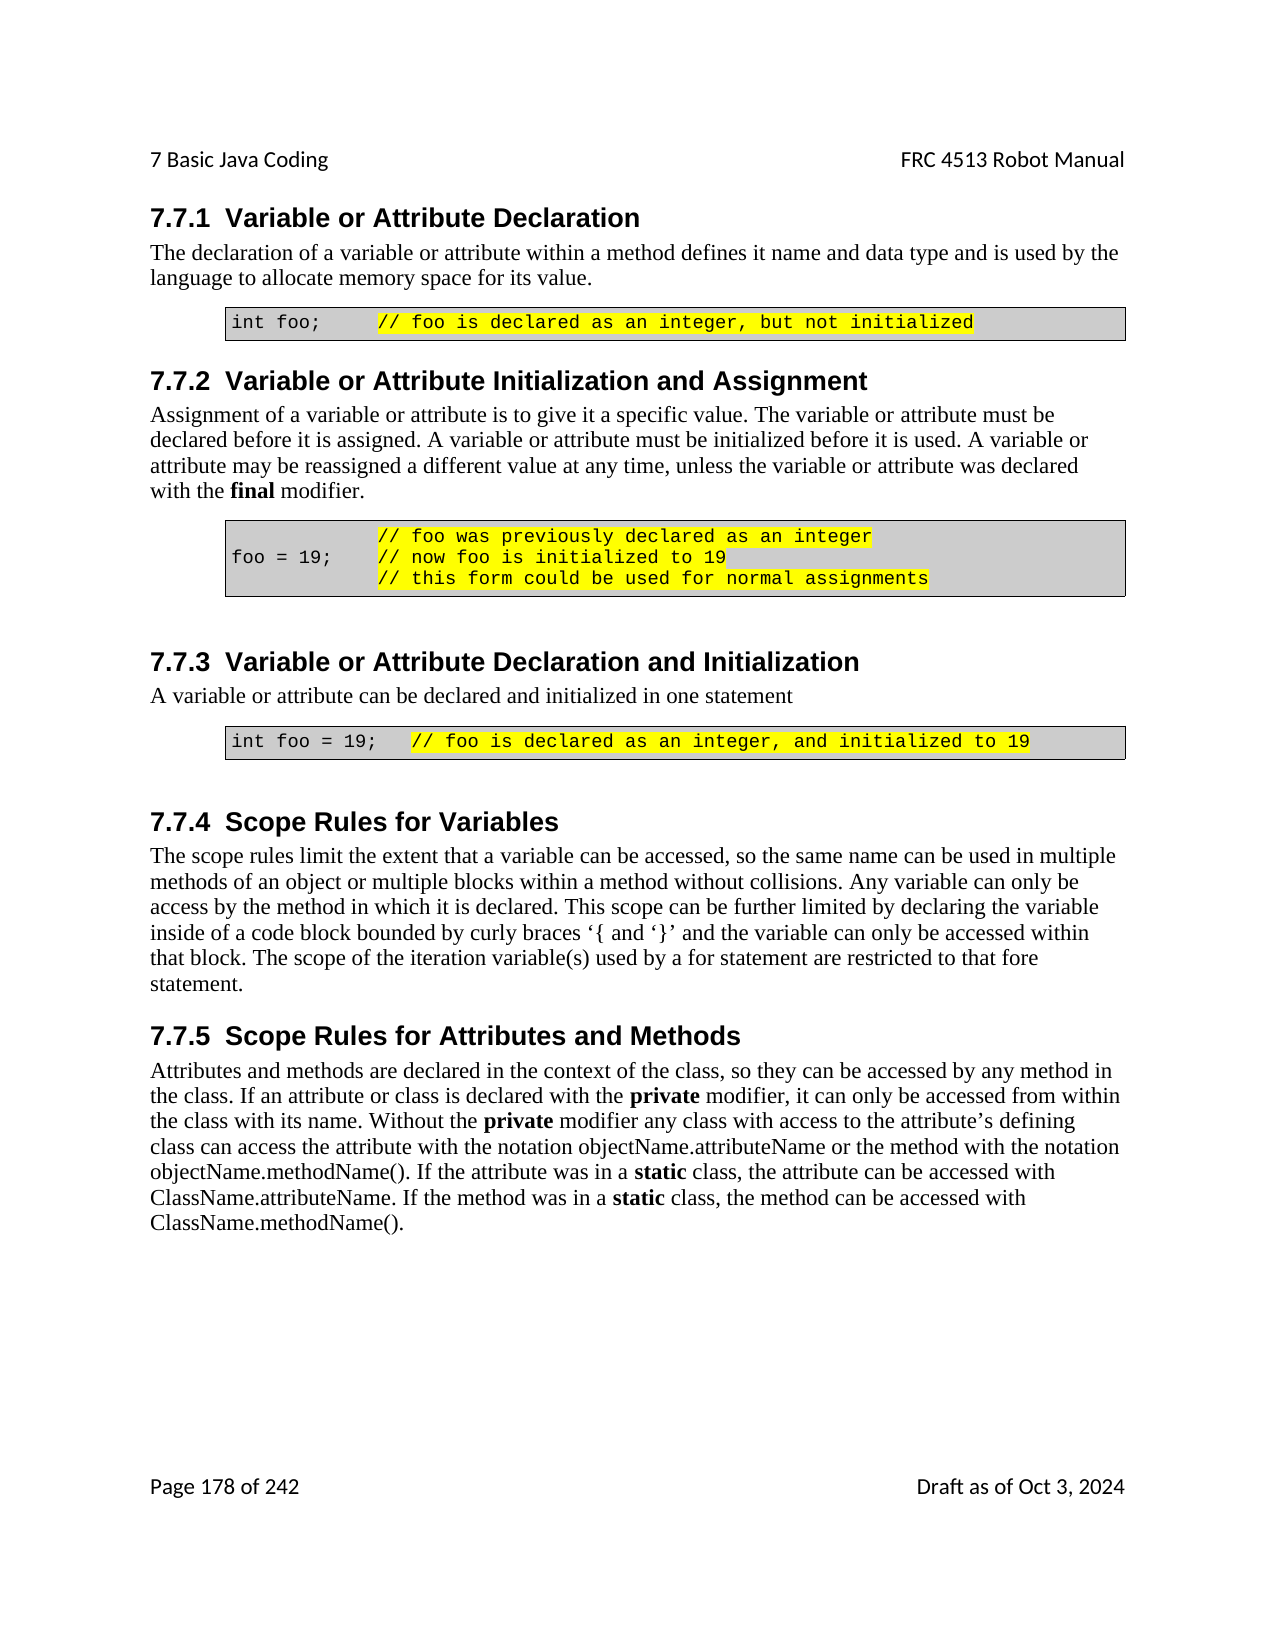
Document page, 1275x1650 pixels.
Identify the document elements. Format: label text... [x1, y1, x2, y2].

text foo = 19; // now foo is initialized to 19 [226, 542, 1125, 563]
subtitle Scope Rules for Variables [150, 807, 1125, 837]
text // foo was previously declared as an integer [226, 521, 1125, 542]
text A variable or attribute can be declared and initialized in one statement [150, 683, 1125, 709]
text Attributes and methods are declared in the context of the class, so they can be accessed by any method in the class. If an attribute or class is declared with the private modifier, it can only be accessed from within the class with its name. Without the private modifier any class with access to the attribute’s defining class can access the attribute with the notation objectName.attributeName or the method with the notation objectName.methodName(). If the attribute was in a static class, the attribute can be accessed with ClassName.attributeName. If the method was in a static class, the method can be accessed with ClassName.methodName(). [150, 1058, 1125, 1236]
subtitle Variable or Attribute Declaration and Initialization [150, 647, 1125, 677]
text Assignment of a variable or attribute is to give it a specific value. The variable or attribute must be declared before it is assigned. A variable or attribute must be initialized before it is used. A variable or attribute may be reassigned a different value at any time, unless the variable or attribute was declared with the final modifier. [150, 402, 1125, 504]
text int foo = 19; // foo is declared as an integer, and initialized to 19 [226, 727, 1125, 759]
subtitle Scope Rules for Attributes and Methods [150, 1021, 1125, 1051]
text int foo; // foo is declared as an integer, but not initialized [226, 308, 1125, 340]
subtitle Variable or Attribute Initialization and Assignment [150, 366, 1125, 396]
text The declaration of a variable or attribute within a method defines it name and data type and is used by the language to allocate memory space for its value. [150, 239, 1125, 290]
text The scope rules limit the extent that a variable can be accessed, so the same name can be used in multiple methods of an object or multiple blocks within a method without collisions. Any variable can only be access by the method in which it is declared. This scope can be further limited by declaring the variable inside of a code block bounded by curly braces ‘{ and ‘}’ and the variable can only be accessed within that block. The scope of the iteration variable(s) used by a for statement are restricted to that fore statement. [150, 843, 1125, 996]
text // this form could be used for normal assignments [226, 563, 1125, 596]
subtitle Variable or Attribute Declaration [150, 203, 1125, 233]
